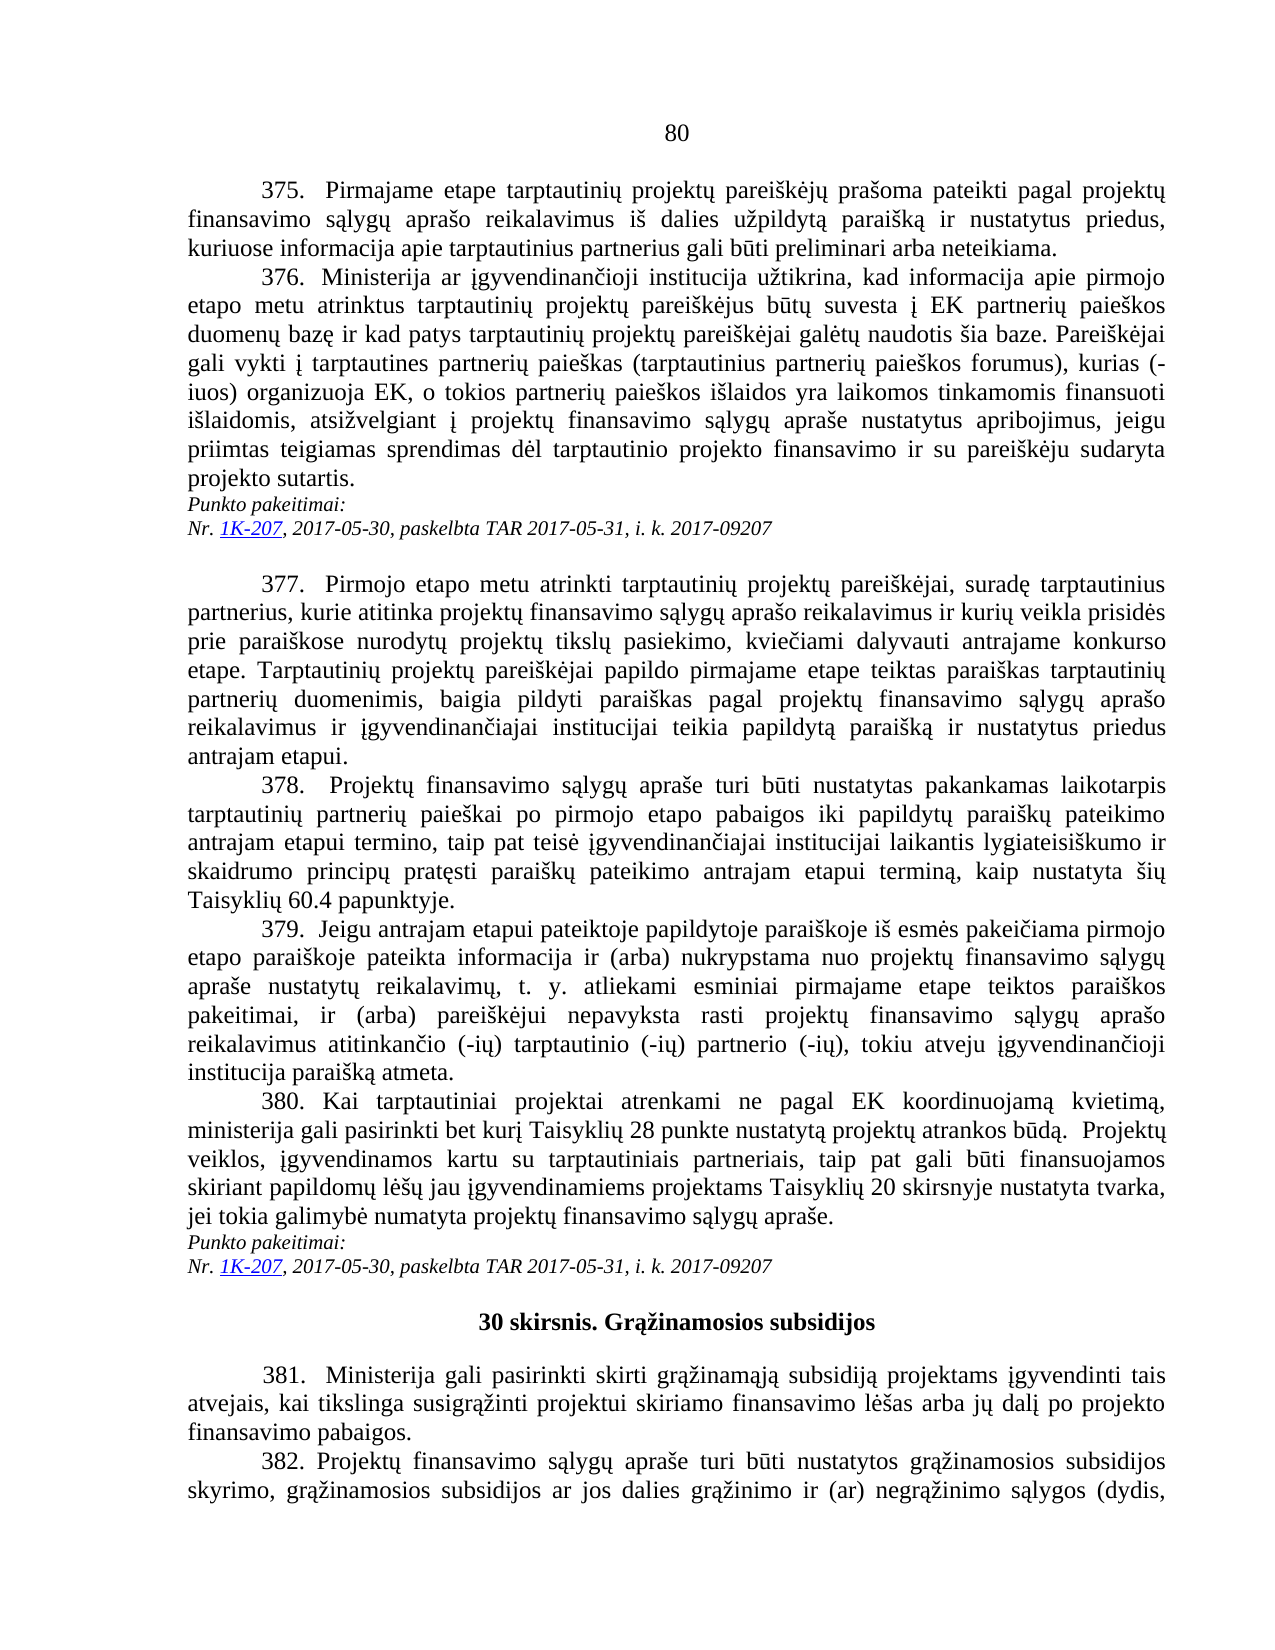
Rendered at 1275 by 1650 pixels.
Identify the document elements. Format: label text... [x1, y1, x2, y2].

text 377. Pirmojo etapo metu atrinkti tarptautinių projektų pareiškėjai, suradę tarptautinius partnerius, kurie atitinka projektų finansavimo sąlygų aprašo reikalavimus ir kurių veikla prisidės prie paraiškose nurodytų projektų tikslų pasiekimo, kviečiami dalyvauti antrajame konkurso etape. Tarptautinių projektų pareiškėjai papildo pirmajame etape teiktas paraiškas tarptautinių partnerių duomenimis, baigia pildyti paraiškas pagal projektų finansavimo sąlygų aprašo reikalavimus ir įgyvendinančiajai institucijai teikia papildytą paraišką ir nustatytus priedus antrajam etapui. [187, 569, 1167, 770]
text Nr. 1K-207, 2017-05-30, paskelbta TAR 2017-05-31, i. k. 2017-09207 [187, 516, 1167, 540]
text Punkto pakeitimai: [187, 1230, 1167, 1254]
text 376. Ministerija ar įgyvendinančioji institucija užtikrina, kad informacija apie pirmojo etapo metu atrinktus tarptautinių projektų pareiškėjus būtų suvesta į EK partnerių paieškos duomenų bazę ir kad patys tarptautinių projektų pareiškėjai galėtų naudotis šia baze. Pareiškėjai gali vykti į tarptautines partnerių paieškas (tarptautinius partnerių paieškos forumus), kurias (-iuos) organizuoja EK, o tokios partnerių paieškos išlaidos yra laikomos tinkamomis finansuoti išlaidomis, atsižvelgiant į projektų finansavimo sąlygų apraše nustatytus apribojimus, jeigu priimtas teigiamas sprendimas dėl tarptautinio projekto finansavimo ir su pareiškėju sudaryta projekto sutartis. [187, 262, 1167, 492]
text 380. Kai tarptautiniai projektai atrenkami ne pagal EK koordinuojamą kvietimą, ministerija gali pasirinkti bet kurį Taisyklių 28 punkte nustatytą projektų atrankos būdą. Projektų veiklos, įgyvendinamos kartu su tarptautiniais partneriais, taip pat gali būti finansuojamos skiriant papildomų lėšų jau įgyvendinamiems projektams Taisyklių 20 skirsnyje nustatyta tvarka, jei tokia galimybė numatyta projektų finansavimo sąlygų apraše. [187, 1086, 1167, 1230]
text 381. Ministerija gali pasirinkti skirti grąžinamąją subsidiją projektams įgyvendinti tais atvejais, kai tikslinga susigrąžinti projektui skiriamo finansavimo lėšas arba jų dalį po projekto finansavimo pabaigos. [187, 1360, 1167, 1446]
text 378. Projektų finansavimo sąlygų apraše turi būti nustatytas pakankamas laikotarpis tarptautinių partnerių paieškai po pirmojo etapo pabaigos iki papildytų paraiškų pateikimo antrajam etapui termino, taip pat teisė įgyvendinančiajai institucijai laikantis lygiateisiškumo ir skaidrumo principų pratęsti paraiškų pateikimo antrajam etapui terminą, kaip nustatyta šių Taisyklių 60.4 papunktyje. [187, 770, 1167, 914]
text 379. Jeigu antrajam etapui pateiktoje papildytoje paraiškoje iš esmės pakeičiama pirmojo etapo paraiškoje pateikta informacija ir (arba) nukrypstama nuo projektų finansavimo sąlygų apraše nustatytų reikalavimų, t. y. atliekami esminiai pirmajame etape teiktos paraiškos pakeitimai, ir (arba) pareiškėjui nepavyksta rasti projektų finansavimo sąlygų aprašo reikalavimus atitinkančio (-ių) tarptautinio (-ių) partnerio (-ių), tokiu atveju įgyvendinančioji institucija paraišką atmeta. [187, 914, 1167, 1086]
text 375. Pirmajame etape tarptautinių projektų pareiškėjų prašoma pateikti pagal projektų finansavimo sąlygų aprašo reikalavimus iš dalies užpildytą paraišką ir nustatytus priedus, kuriuose informacija apie tarptautinius partnerius gali būti preliminari arba neteikiama. [187, 176, 1167, 262]
subtitle 30 skirsnis. Grąžinamosios subsidijos [246, 1307, 1107, 1336]
text 382. Projektų finansavimo sąlygų apraše turi būti nustatytos grąžinamosios subsidijos skyrimo, grąžinamosios subsidijos ar jos dalies grąžinimo ir (ar) negrąžinimo sąlygos (dydis, [187, 1446, 1167, 1503]
text Punkto pakeitimai: [187, 492, 1167, 516]
text Nr. 1K-207, 2017-05-30, paskelbta TAR 2017-05-31, i. k. 2017-09207 [187, 1254, 1167, 1278]
